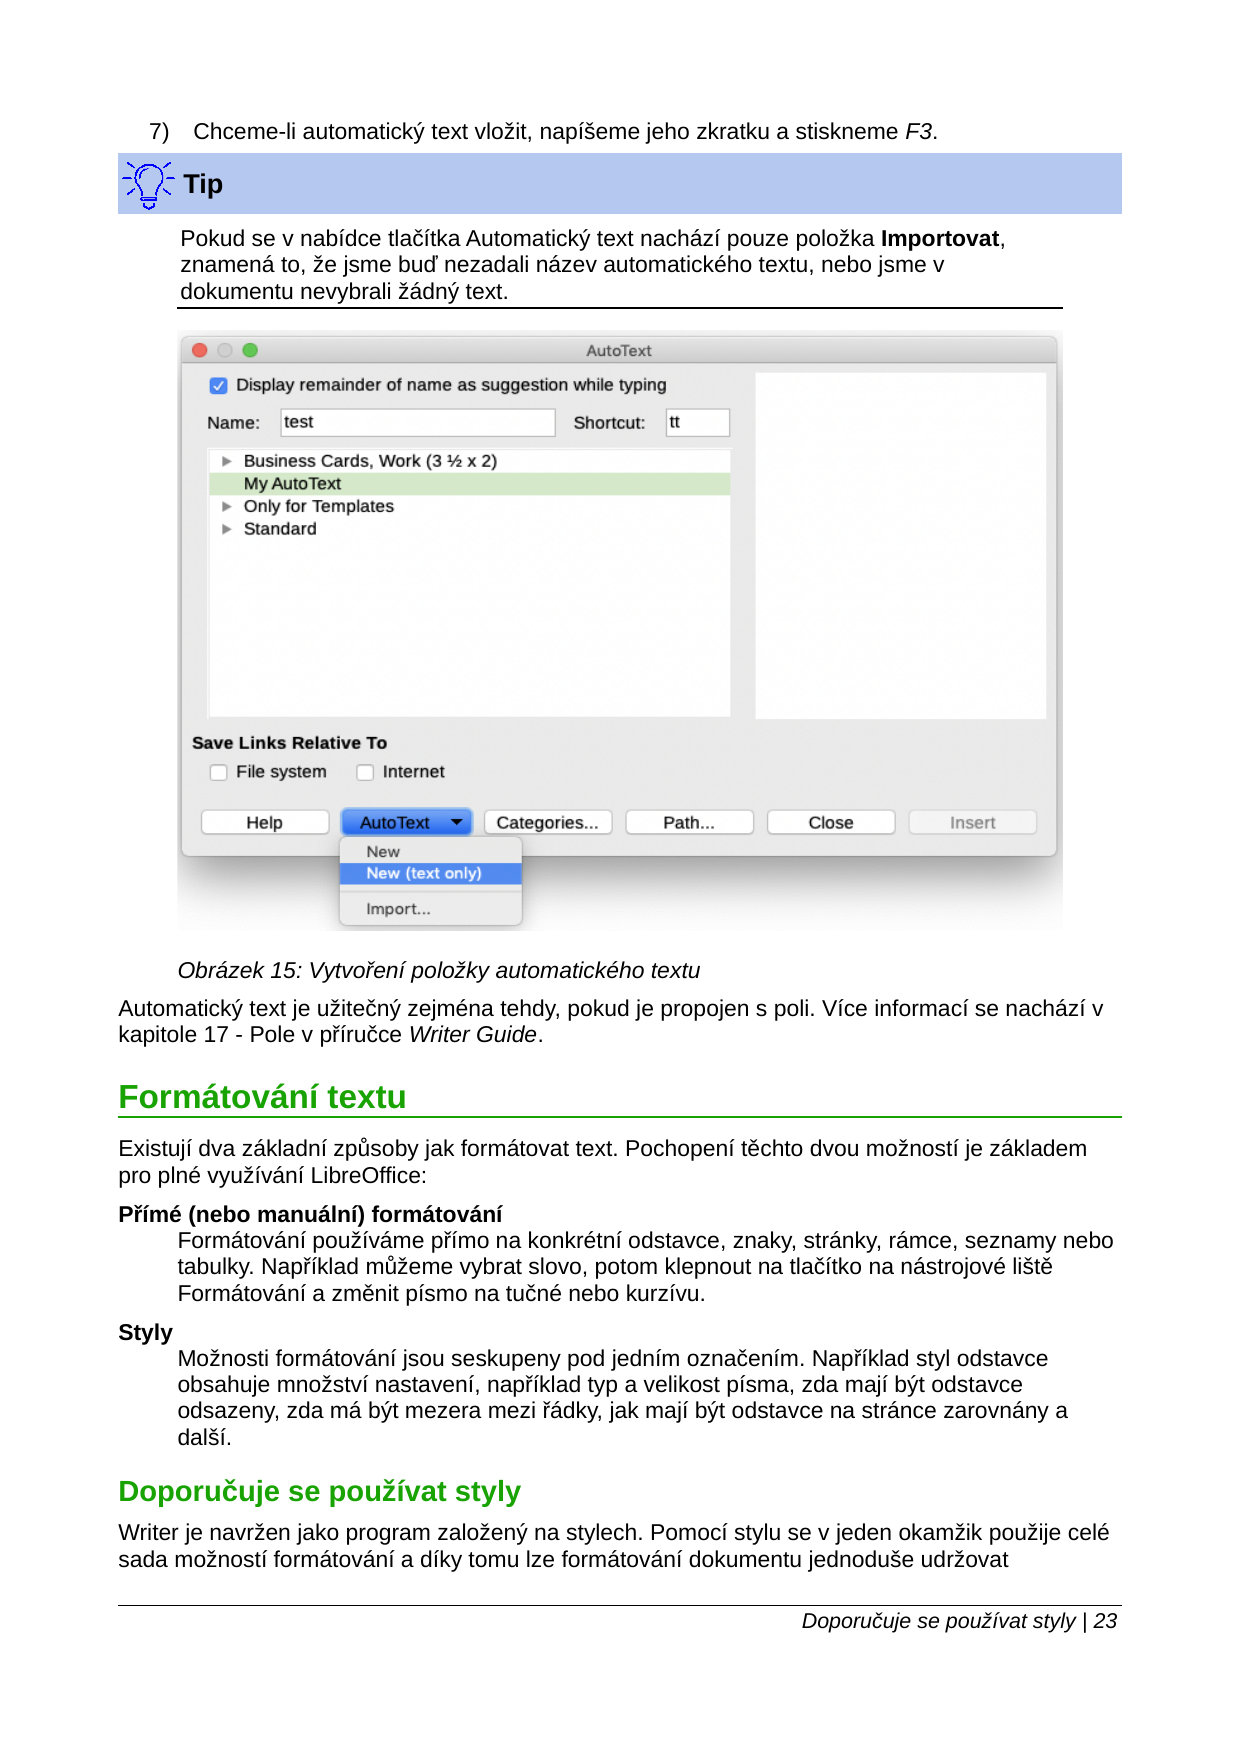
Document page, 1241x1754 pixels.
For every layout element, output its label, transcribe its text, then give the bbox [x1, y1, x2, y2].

list Chceme-li automatický text vložit, napíšeme jeho zkratku a stiskneme F3. [169, 118, 1122, 144]
subtitle Tip [118, 153, 1122, 214]
text Automatický text je užitečný zejména tehdy, pokud je propojen s poli. Více informací se nachází v kapitole 17 - Pole v příručce Writer Guide. [118, 995, 1122, 1048]
text Pokud se v nabídce tlačítka Automatický text nachází pouze položka Importovat, znamená to, že jsme buď nezadali název automatického textu, nebo jsme v dokumentu nevybrali žádný text. [177, 222, 1063, 307]
text Obrázek 15: Vytvoření položky automatického textu [177, 931, 1063, 983]
picture [177, 330, 1063, 931]
text Existují dva základní způsoby jak formátovat text. Pochopení těchto dvou možností je základem pro plné využívání LibreOffice: [118, 1135, 1122, 1188]
text Formátování používáme přímo na konkrétní odstavce, znaky, stránky, rámce, seznamy nebo tabulky. Například můžeme vybrat slovo, potom klepnout na tlačítko na nástrojové liště Formátování a změnit písmo na tučné nebo kurzívu. [177, 1227, 1122, 1306]
text Styly [118, 1318, 1122, 1345]
text Writer je navržen jako program založený na stylech. Pomocí stylu se v jeden okamžik použije celé sada možností formátování a díky tomu lze formátování dokumentu jednoduše udržovat [118, 1519, 1122, 1572]
text Možnosti formátování jsou seskupeny pod jedním označením. Například styl odstavce obsahuje množství nastavení, například typ a velikost písma, zda mají být odstavce odsazeny, zda má být mezera mezi řádky, jak mají být odstavce na stránce zarovnány a další. [177, 1345, 1122, 1450]
picture [119, 154, 179, 214]
subtitle Doporučuje se používat styly [118, 1474, 1122, 1507]
text Přímé (nebo manuální) formátování [118, 1201, 1122, 1227]
subtitle Formátování textu [118, 1077, 1122, 1116]
